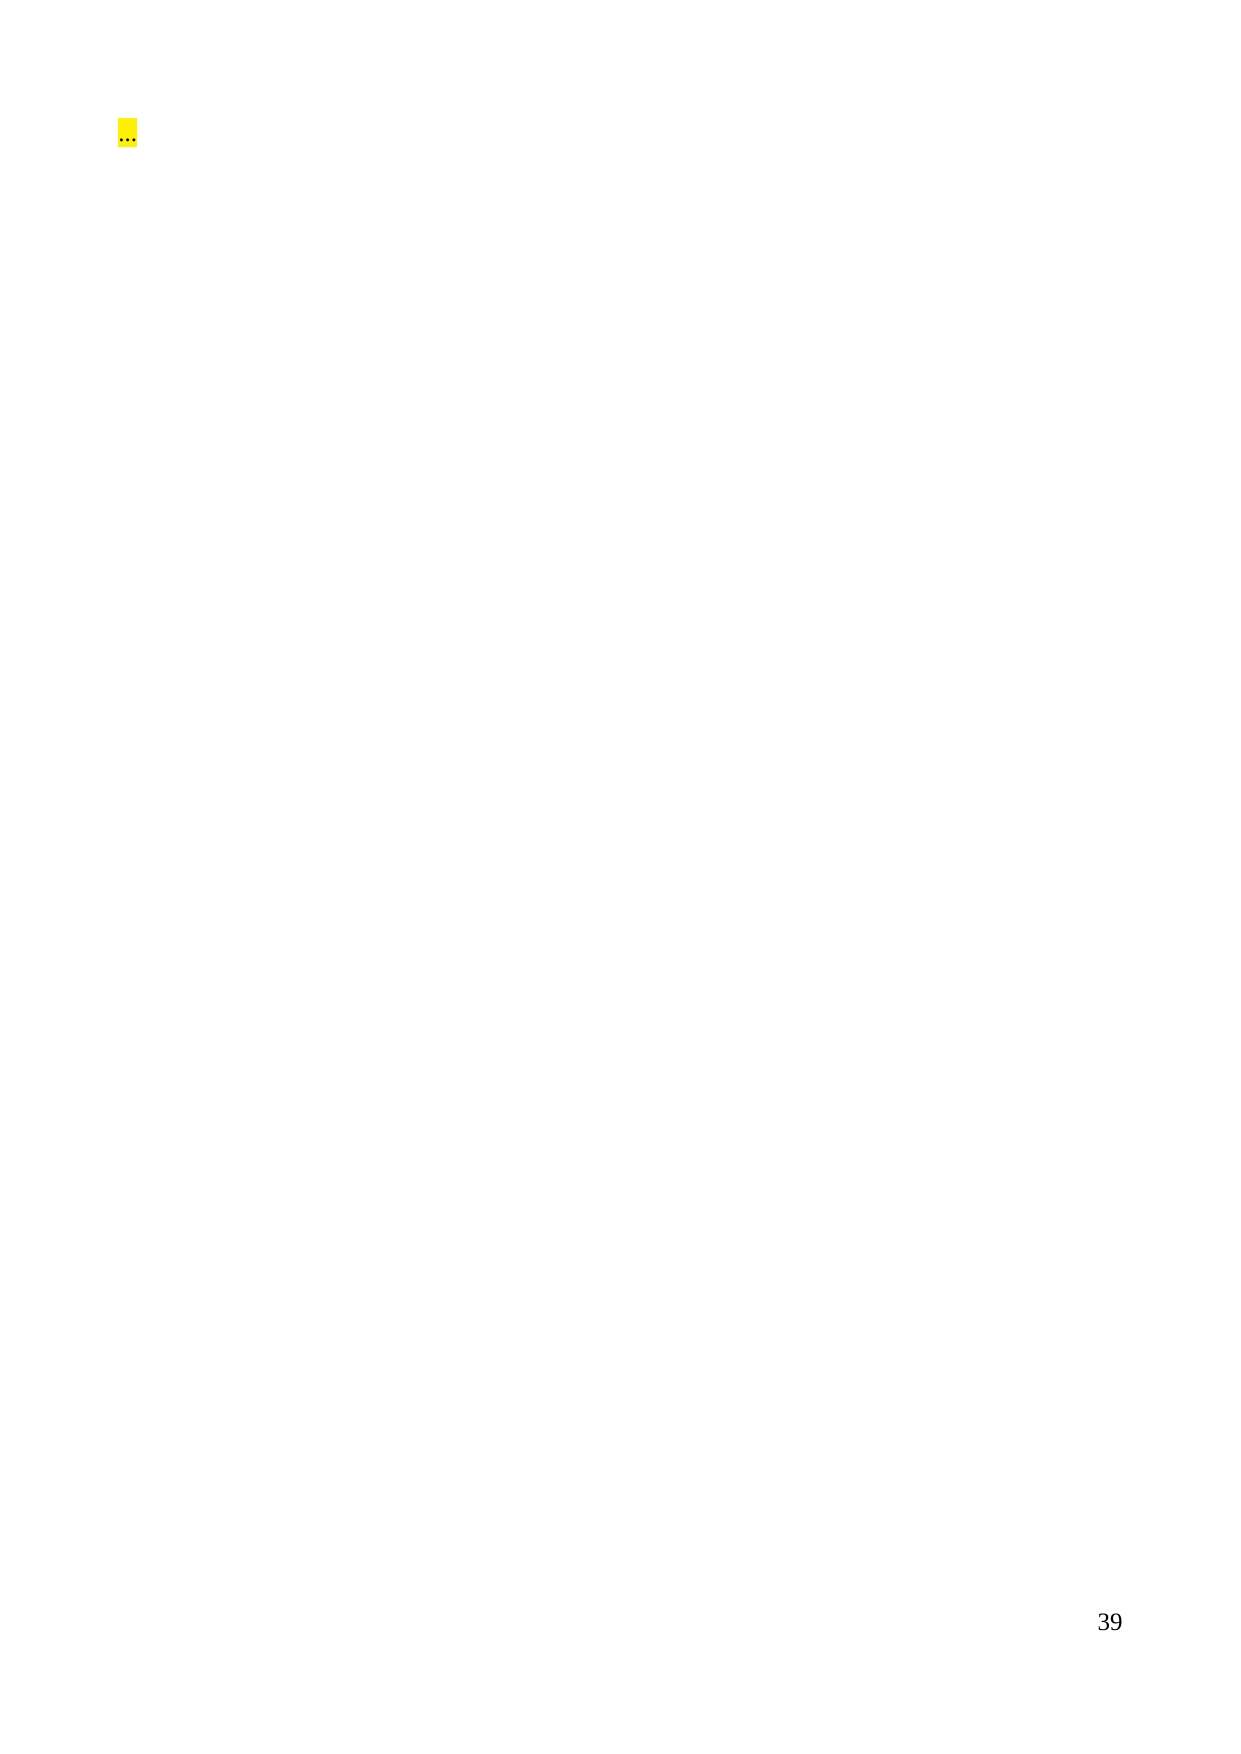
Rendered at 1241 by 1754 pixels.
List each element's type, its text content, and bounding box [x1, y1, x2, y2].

text ... [118, 118, 1122, 147]
